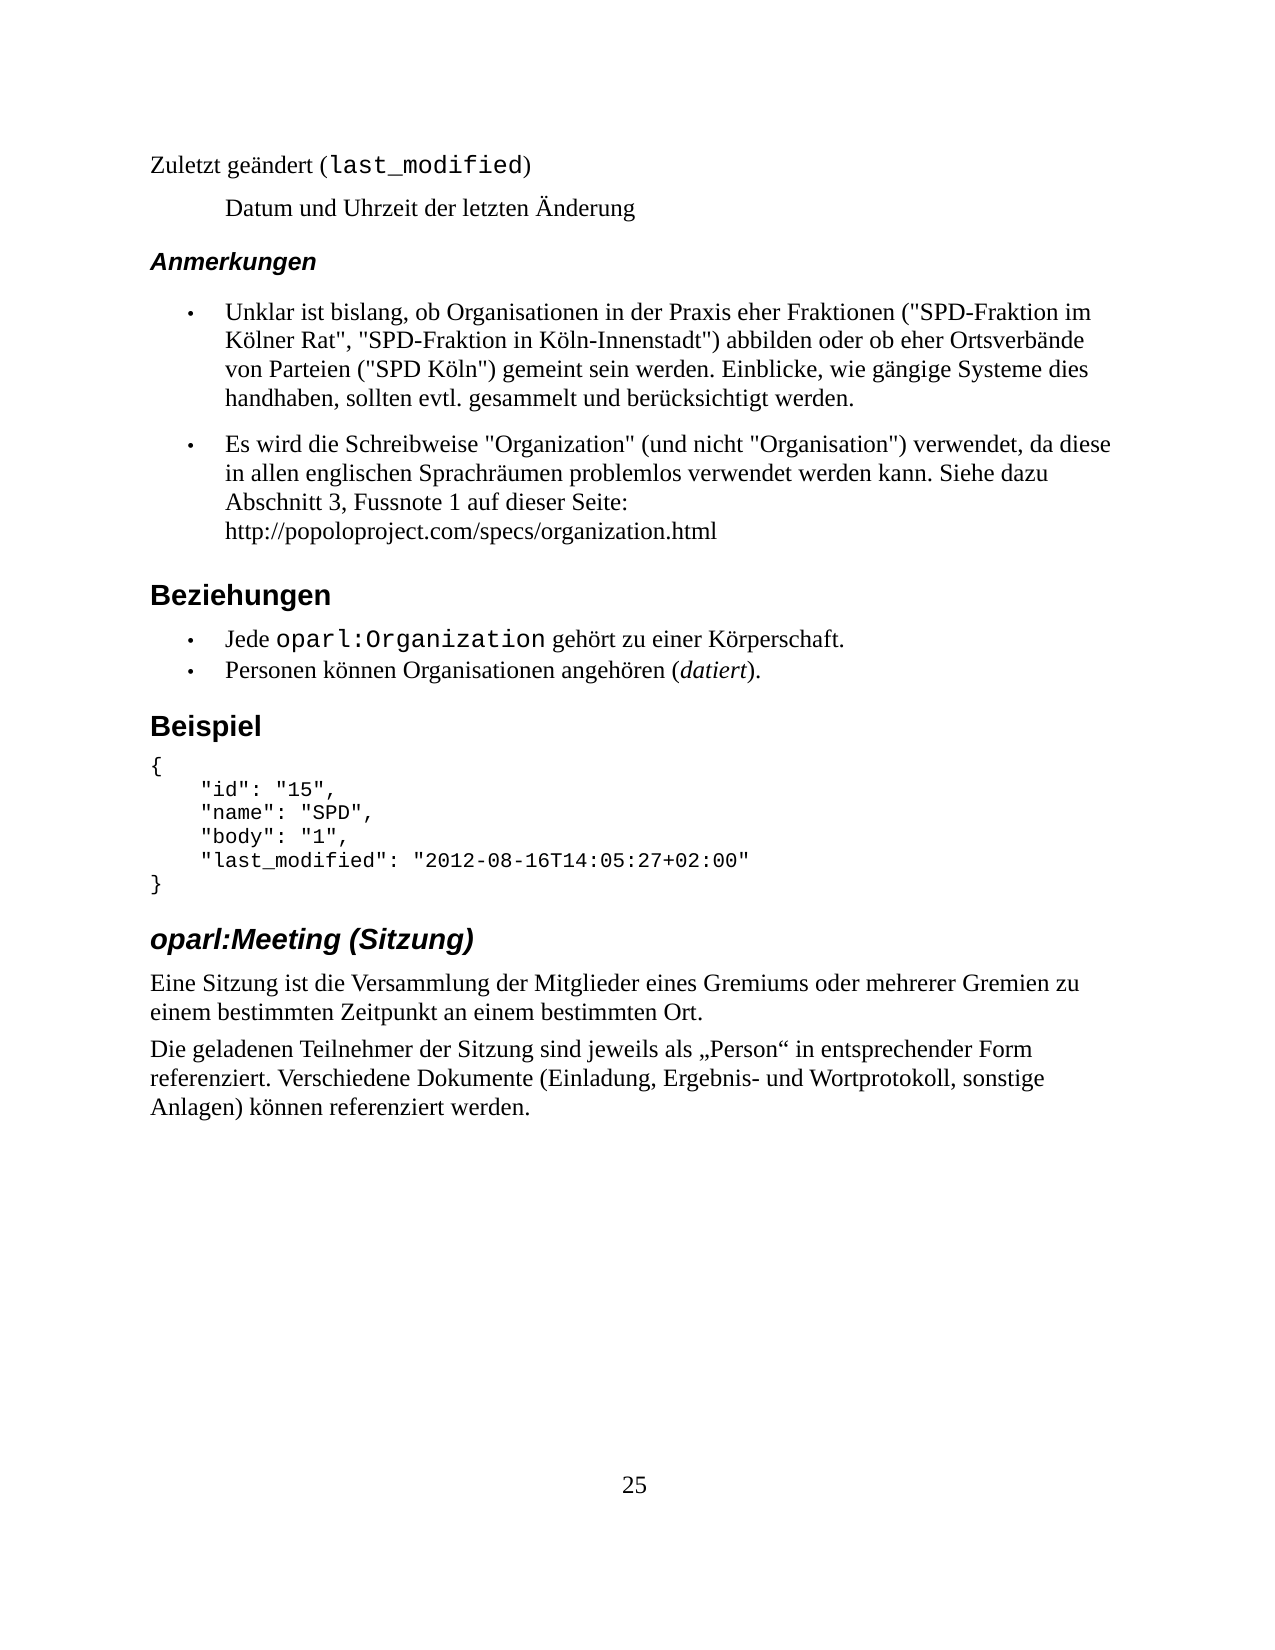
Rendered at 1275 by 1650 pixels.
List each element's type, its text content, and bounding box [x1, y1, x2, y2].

text "id": "15", [150, 779, 1125, 802]
text Eine Sitzung ist die Versammlung der Mitglieder eines Gremiums oder mehrerer Gremien zu einem bestimmten Zeitpunkt an einem bestimmten Ort. [150, 968, 1125, 1026]
text { [150, 755, 1125, 779]
subtitle Beispiel [150, 709, 1125, 743]
list Jede oparl:Organization gehört zu einer Körperschaft. [187, 624, 1125, 655]
text "last_modified": "2012-08-16T14:05:27+02:00" [150, 850, 1125, 873]
list Unklar ist bislang, ob Organisationen in der Praxis eher Fraktionen ("SPD-Fraktion im Kölner Rat", "SPD-Fraktion in Köln-Innenstadt") abbilden oder ob eher Ortsverbände von Parteien ("SPD Köln") gemeint sein werden. Einblicke, wie gängige Systeme dies handhaben, sollten evtl. gesammelt und berücksichtigt werden. [187, 297, 1125, 412]
list Personen können Organisationen angehören (datiert). [187, 655, 1125, 684]
text Die geladenen Teilnehmer der Sitzung sind jeweils als „Person“ in entsprechender Form referenziert. Verschiedene Dokumente (Einladung, Ergebnis- und Wortprotokoll, sonstige Anlagen) können referenziert werden. [150, 1034, 1125, 1121]
subtitle oparl:Meeting (Sitzung) [150, 922, 1125, 956]
text "body": "1", [150, 826, 1125, 850]
list Es wird die Schreibweise "Organization" (und nicht "Organisation") verwendet, da diese in allen englischen Sprachräumen problemlos verwendet werden kann. Siehe dazu Abschnitt 3, Fussnote 1 auf dieser Seite: http://popoloproject.com/specs/organization.html [187, 429, 1125, 544]
subtitle Anmerkungen [150, 247, 1125, 275]
text "name": "SPD", [150, 802, 1125, 826]
subtitle Beziehungen [150, 578, 1125, 612]
text Zuletzt geändert (last_modified) [150, 150, 1125, 181]
text Datum und Uhrzeit der letzten Änderung [225, 193, 1125, 222]
text } [150, 873, 1125, 897]
